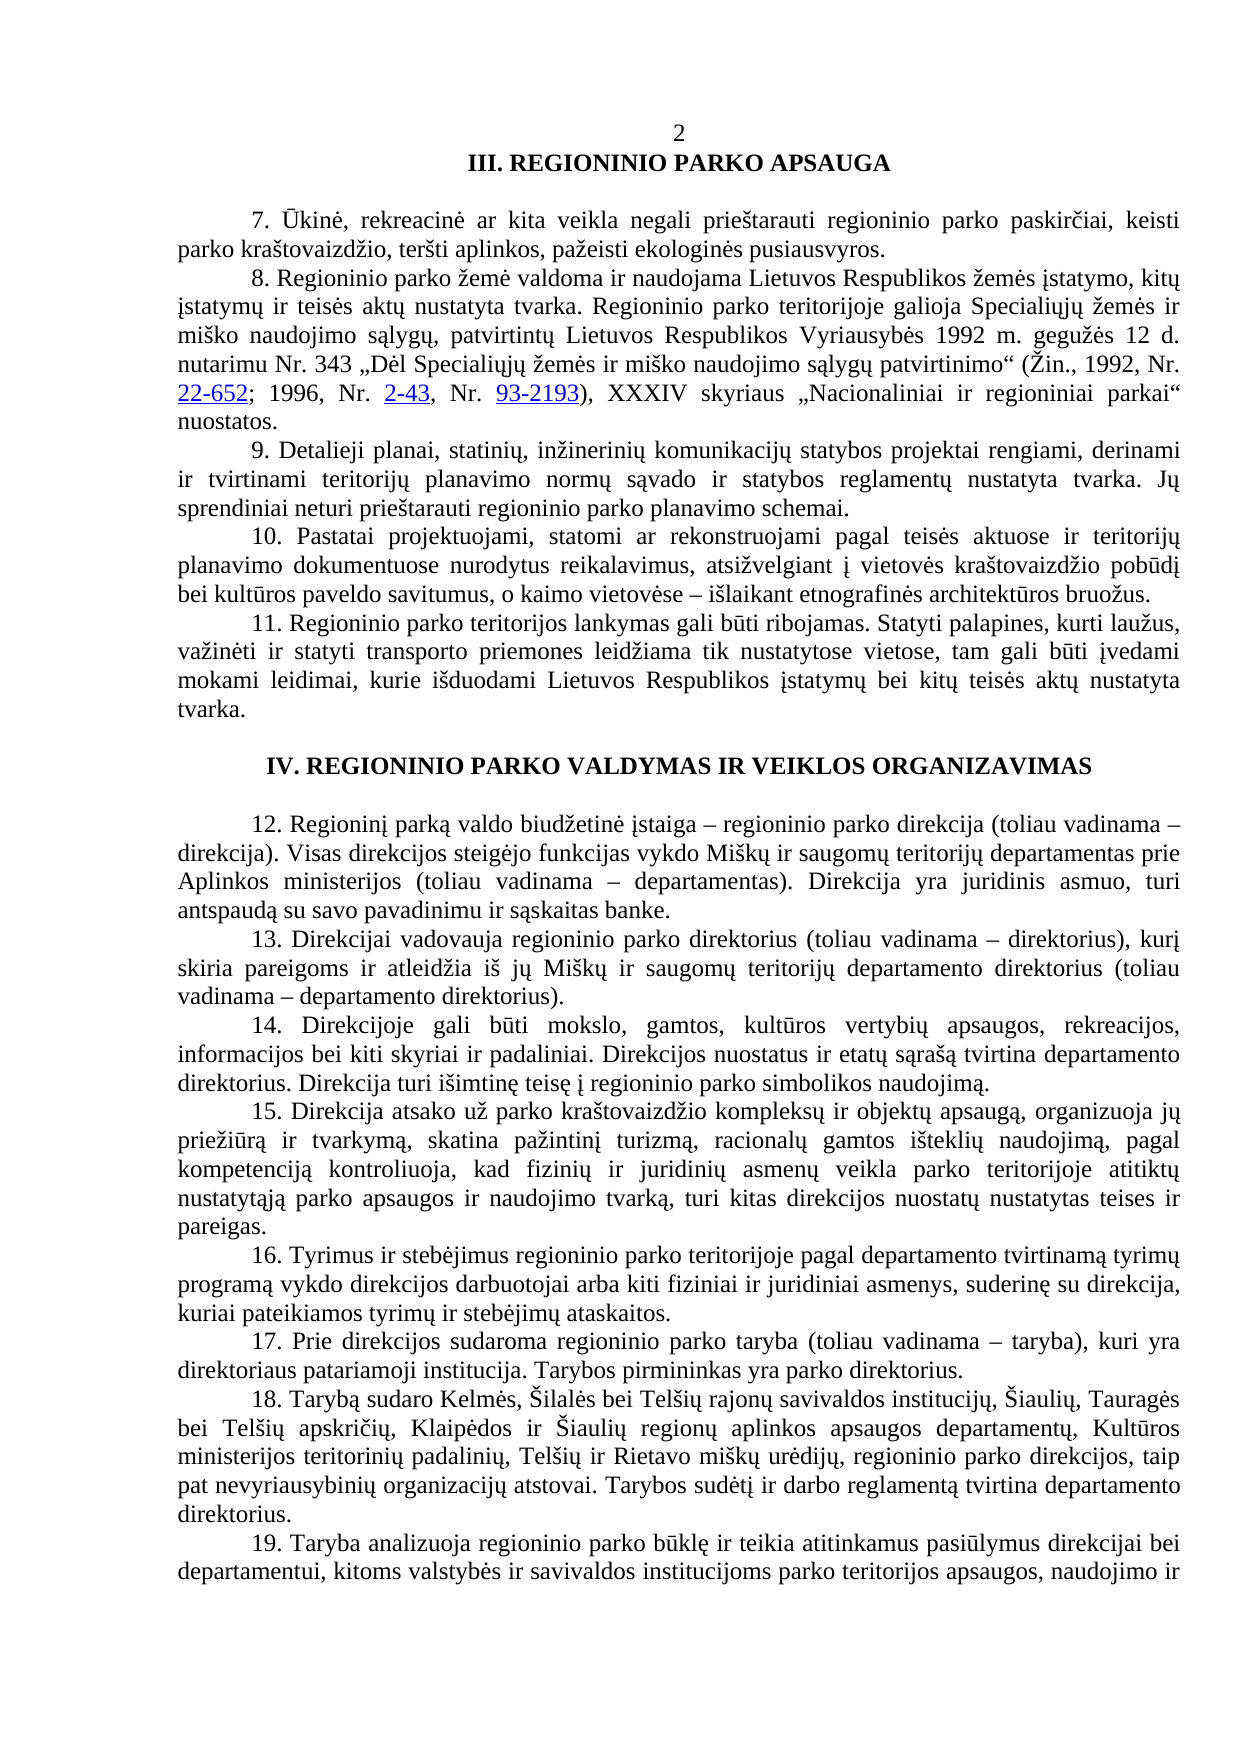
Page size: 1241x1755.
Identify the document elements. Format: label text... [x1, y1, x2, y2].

text 7. Ūkinė, rekreacinė ar kita veikla negali prieštarauti regioninio parko paskirčiai, keisti parko kraštovaizdžio, teršti aplinkos, pažeisti ekologinės pusiausvyros. [177, 205, 1181, 263]
text 16. Tyrimus ir stebėjimus regioninio parko teritorijoje pagal departamento tvirtinamą tyrimų programą vykdo direkcijos darbuotojai arba kiti fiziniai ir juridiniai asmenys, suderinę su direkcija, kuriai pateikiamos tyrimų ir stebėjimų ataskaitos. [177, 1240, 1181, 1326]
text 8. Regioninio parko žemė valdoma ir naudojama Lietuvos Respublikos žemės įstatymo, kitų įstatymų ir teisės aktų nustatyta tvarka. Regioninio parko teritorijoje galioja Specialiųjų žemės ir miško naudojimo sąlygų, patvirtintų Lietuvos Respublikos Vyriausybės 1992 m. gegužės 12 d. nutarimu Nr. 343 „Dėl Specialiųjų žemės ir miško naudojimo sąlygų patvirtinimo“ (Žin., 1992, Nr. 22-652; 1996, Nr. 2-43, Nr. 93-2193), XXXIV skyriaus „Nacionaliniai ir regioniniai parkai“ nuostatos. [177, 263, 1181, 435]
text 11. Regioninio parko teritorijos lankymas gali būti ribojamas. Statyti palapines, kurti laužus, važinėti ir statyti transporto priemones leidžiama tik nustatytose vietose, tam gali būti įvedami mokami leidimai, kurie išduodami Lietuvos Respublikos įstatymų bei kitų teisės aktų nustatyta tvarka. [177, 608, 1181, 723]
text 15. Direkcija atsako už parko kraštovaizdžio kompleksų ir objektų apsaugą, organizuoja jų priežiūrą ir tvarkymą, skatina pažintinį turizmą, racionalų gamtos išteklių naudojimą, pagal kompetenciją kontroliuoja, kad fizinių ir juridinių asmenų veikla parko teritorijoje atitiktų nustatytąją parko apsaugos ir naudojimo tvarką, turi kitas direkcijos nuostatų nustatytas teises ir pareigas. [177, 1096, 1181, 1240]
text 19. Taryba analizuoja regioninio parko būklę ir teikia atitinkamus pasiūlymus direkcijai bei departamentui, kitoms valstybės ir savivaldos institucijoms parko teritorijos apsaugos, naudojimo ir [177, 1528, 1181, 1585]
text III. REGIONINIO PARKO APSAUGA [177, 148, 1181, 176]
text IV. REGIONINIO PARKO VALDYMAS IR VEIKLOS ORGANIZAVIMAS [177, 751, 1181, 780]
text 18. Tarybą sudaro Kelmės, Šilalės bei Telšių rajonų savivaldos institucijų, Šiaulių, Tauragės bei Telšių apskričių, Klaipėdos ir Šiaulių regionų aplinkos apsaugos departamentų, Kultūros ministerijos teritorinių padalinių, Telšių ir Rietavo miškų urėdijų, regioninio parko direkcijos, taip pat nevyriausybinių organizacijų atstovai. Tarybos sudėtį ir darbo reglamentą tvirtina departamento direktorius. [177, 1384, 1181, 1528]
text 12. Regioninį parką valdo biudžetinė įstaiga – regioninio parko direkcija (toliau vadinama – direkcija). Visas direkcijos steigėjo funkcijas vykdo Miškų ir saugomų teritorijų departamentas prie Aplinkos ministerijos (toliau vadinama – departamentas). Direkcija yra juridinis asmuo, turi antspaudą su savo pavadinimu ir sąskaitas banke. [177, 809, 1181, 924]
text 9. Detalieji planai, statinių, inžinerinių komunikacijų statybos projektai rengiami, derinami ir tvirtinami teritorijų planavimo normų sąvado ir statybos reglamentų nustatyta tvarka. Jų sprendiniai neturi prieštarauti regioninio parko planavimo schemai. [177, 435, 1181, 521]
text 10. Pastatai projektuojami, statomi ar rekonstruojami pagal teisės aktuose ir teritorijų planavimo dokumentuose nurodytus reikalavimus, atsižvelgiant į vietovės kraštovaizdžio pobūdį bei kultūros paveldo savitumus, o kaimo vietovėse – išlaikant etnografinės architektūros bruožus. [177, 521, 1181, 608]
text 14. Direkcijoje gali būti mokslo, gamtos, kultūros vertybių apsaugos, rekreacijos, informacijos bei kiti skyriai ir padaliniai. Direkcijos nuostatus ir etatų sąrašą tvirtina departamento direktorius. Direkcija turi išimtinę teisę į regioninio parko simbolikos naudojimą. [177, 1010, 1181, 1096]
text 17. Prie direkcijos sudaroma regioninio parko taryba (toliau vadinama – taryba), kuri yra direktoriaus patariamoji institucija. Tarybos pirmininkas yra parko direktorius. [177, 1326, 1181, 1384]
text 13. Direkcijai vadovauja regioninio parko direktorius (toliau vadinama – direktorius), kurį skiria pareigoms ir atleidžia iš jų Miškų ir saugomų teritorijų departamento direktorius (toliau vadinama – departamento direktorius). [177, 924, 1181, 1010]
